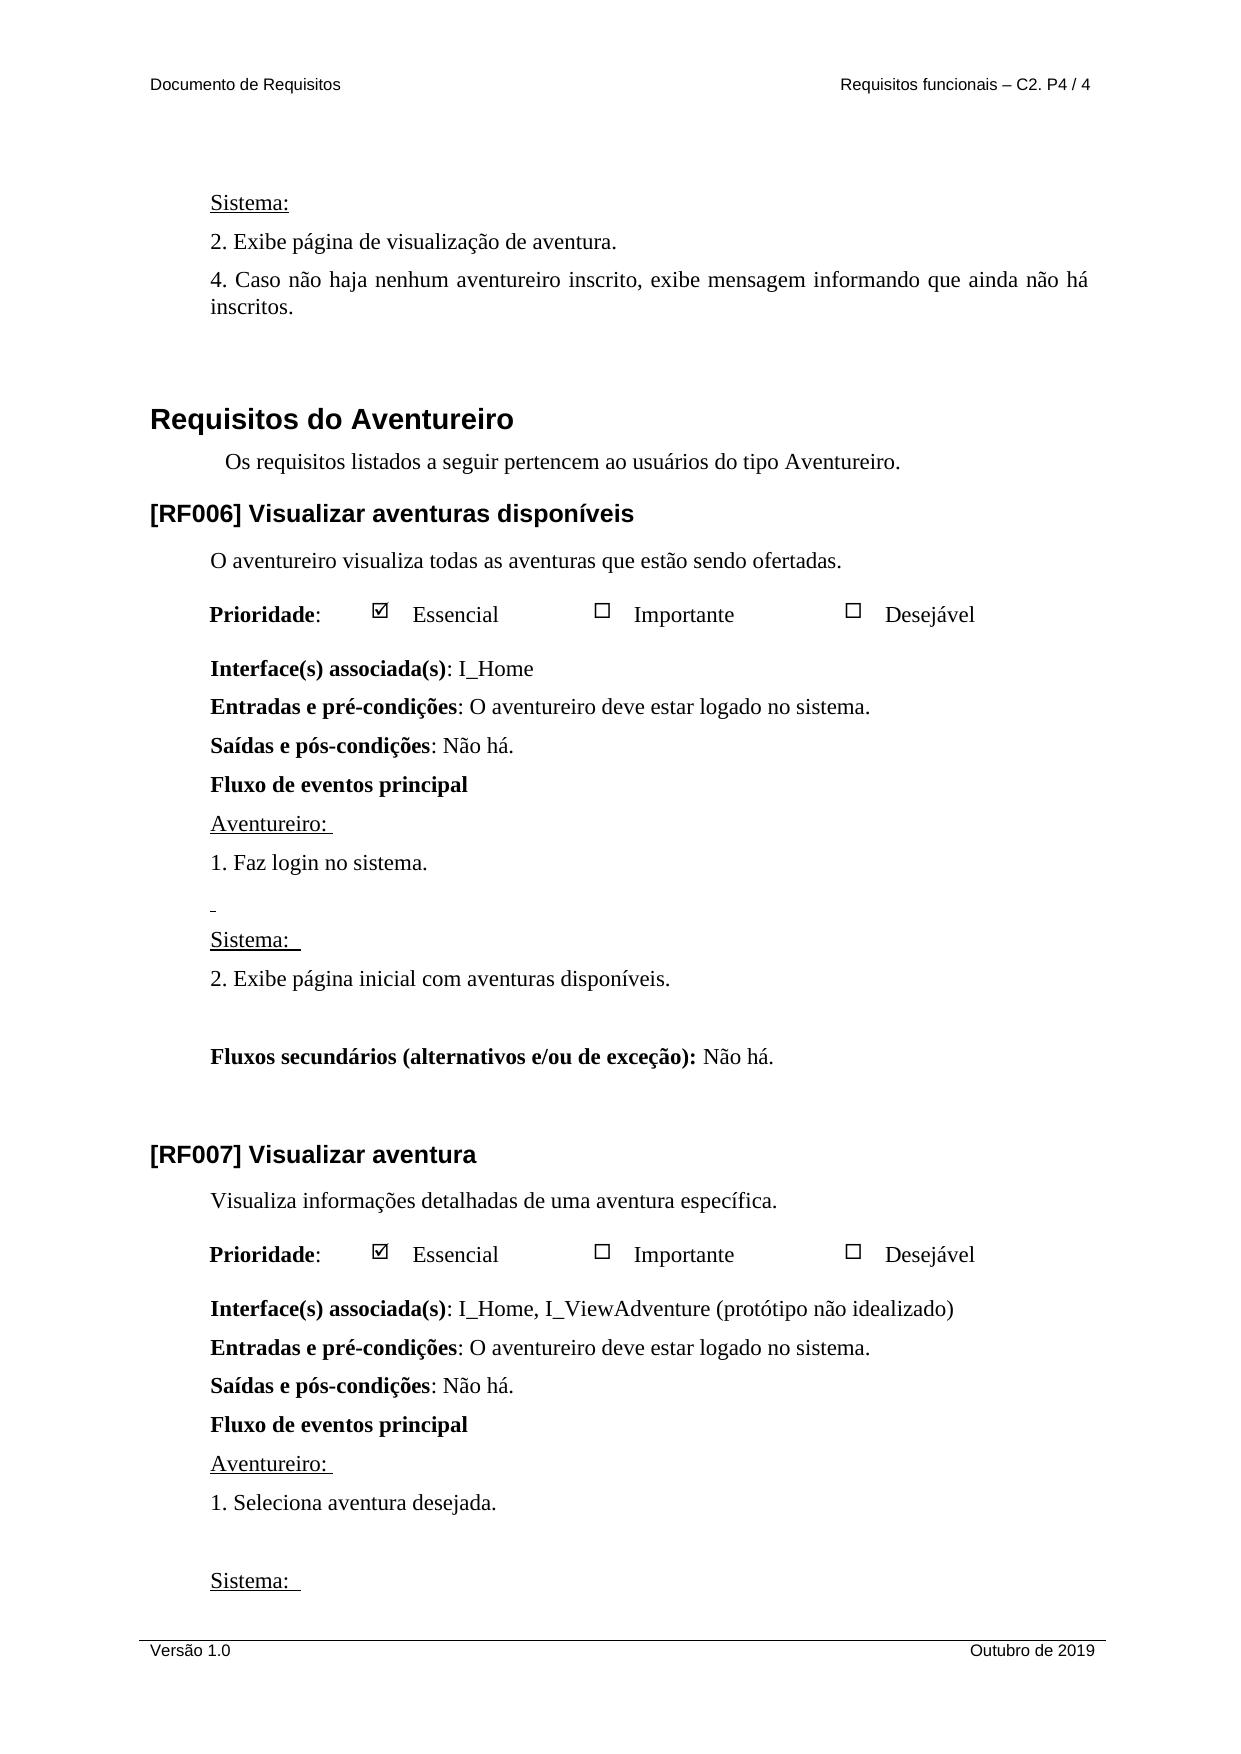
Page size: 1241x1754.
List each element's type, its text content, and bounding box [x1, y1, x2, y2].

table_header  [578, 579, 622, 648]
text Sistema: [210, 1567, 1090, 1593]
table_header Essencial [401, 579, 578, 648]
text [RF007] Visualizar aventura [150, 1139, 1090, 1168]
text [RF006] Visualizar aventuras disponíveis [150, 499, 1090, 528]
table_header Prioridade: [194, 1220, 357, 1289]
table_header Desejável [874, 1220, 1017, 1289]
text 1. Seleciona aventura desejada. [210, 1489, 1090, 1516]
table_header  [829, 579, 873, 648]
text Saídas e pós-condições: Não há. [210, 1373, 1090, 1399]
text Interface(s) associada(s): I_Home, I_ViewAdventure (protótipo não idealizado) [210, 1295, 1090, 1321]
table_header Desejável [874, 579, 1017, 648]
text 2. Exibe página inicial com aventuras disponíveis. [210, 965, 1090, 992]
text Fluxo de eventos principal [210, 1411, 1090, 1438]
text O aventureiro visualiza todas as aventuras que estão sendo ofertadas. [210, 547, 1090, 573]
text Sistema: [210, 189, 1090, 215]
text Fluxos secundários (alternativos e/ou de exceção): Não há. [210, 1043, 1090, 1069]
text Visualiza informações detalhadas de uma aventura específica. [210, 1187, 1090, 1213]
text 2. Exibe página de visualização de aventura. [210, 228, 1090, 254]
text Interface(s) associada(s): I_Home [210, 654, 1090, 681]
table_header  [357, 1220, 401, 1289]
text Saídas e pós-condições: Não há. [210, 732, 1090, 759]
table_header  [829, 1220, 873, 1289]
text Aventureiro: [210, 810, 1090, 836]
text 4. Caso não haja nenhum aventureiro inscrito, exibe mensagem informando que ainda não há inscritos. [210, 267, 1090, 319]
table_header  [578, 1220, 622, 1289]
table_header Importante [623, 579, 829, 648]
table_header Importante [623, 1220, 829, 1289]
text 1. Faz login no sistema. [210, 849, 1090, 875]
table_header Prioridade: [194, 579, 357, 648]
text Sistema: [210, 927, 1090, 953]
subtitle Requisitos do Aventureiro [150, 402, 1090, 435]
text Entradas e pré-condições: O aventureiro deve estar logado no sistema. [210, 1334, 1090, 1360]
text Entradas e pré-condições: O aventureiro deve estar logado no sistema. [210, 693, 1090, 720]
text Aventureiro: [210, 1450, 1090, 1477]
table_header  [357, 579, 401, 648]
text Os requisitos listados a seguir pertencem ao usuários do tipo Aventureiro. [150, 448, 1090, 474]
text Fluxo de eventos principal [210, 771, 1090, 797]
table_header Essencial [401, 1220, 578, 1289]
